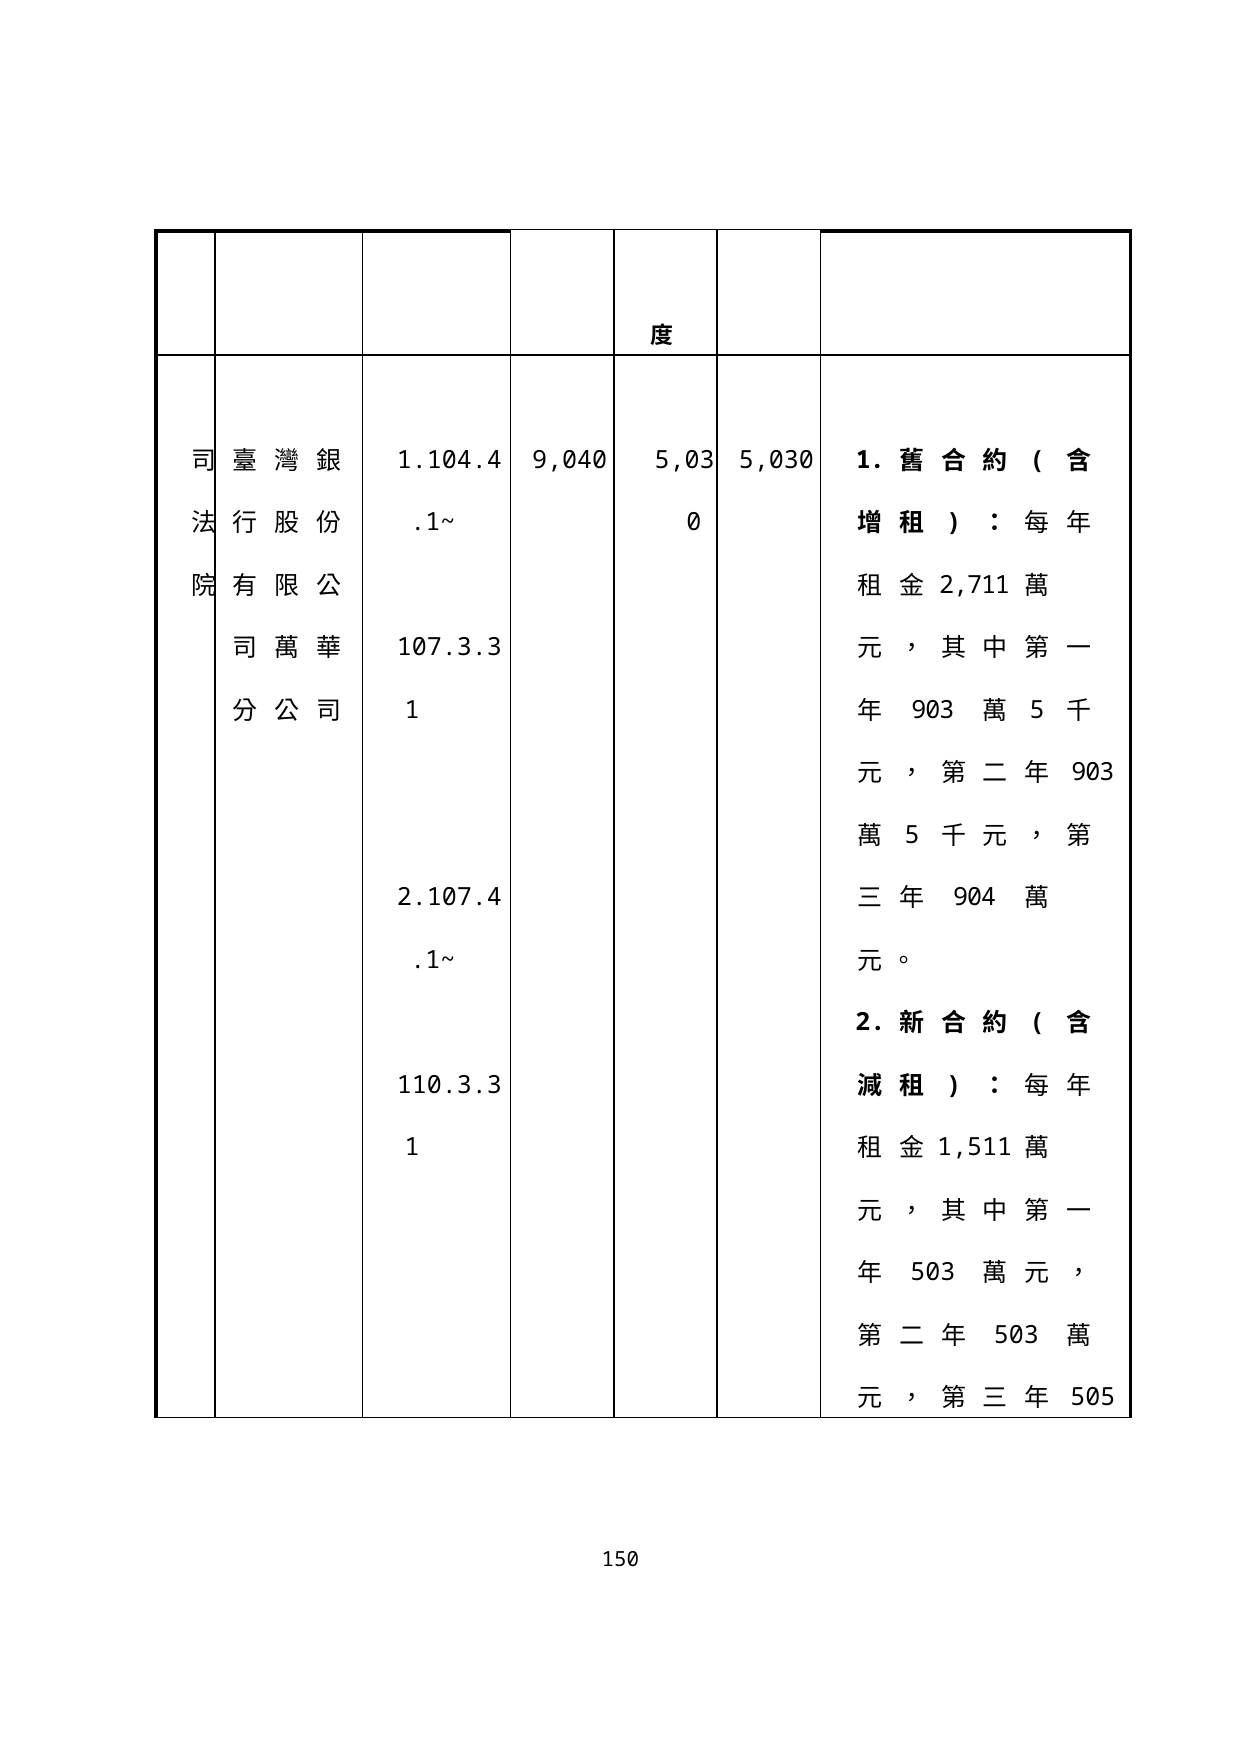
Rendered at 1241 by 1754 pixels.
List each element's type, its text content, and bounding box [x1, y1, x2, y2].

table_header [821, 233, 1129, 354]
table_header [363, 233, 510, 354]
table_cell 5,030 [615, 356, 716, 1417]
table_cell 5,030 [718, 356, 820, 1417]
table_cell [511, 230, 613, 354]
table_cell 1.104.4.1~ 107.3.31 2.107.4.1~ 110.3.31 [363, 356, 510, 1417]
table_header [216, 233, 362, 354]
table_cell 9,040 [511, 356, 613, 1417]
table_cell 司法院 [158, 356, 214, 1417]
table_cell [718, 230, 820, 354]
table_cell 1.舊合約(含增租)：每年租金2,711萬元，其中第一年903萬5千元，第二年903萬5千元，第三年904萬元。 2.新合約(含減租)：每年租金1,511萬元，其中第一年503萬元，第二年503萬元，第三年505 [821, 356, 1129, 1417]
table_cell 臺灣銀行股份有限公司萬華分公司 [216, 356, 362, 1417]
table_header [158, 233, 214, 354]
table_cell 度 [615, 230, 716, 354]
